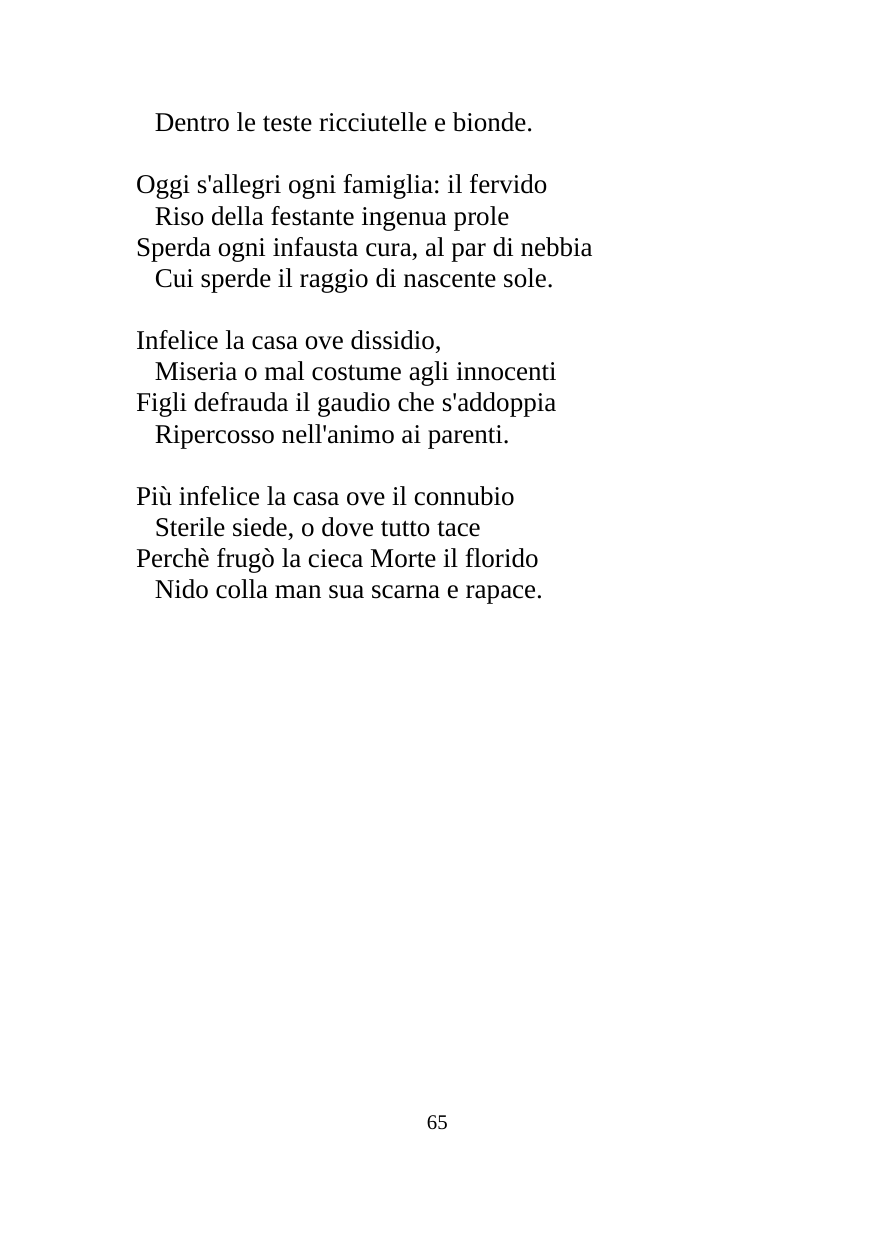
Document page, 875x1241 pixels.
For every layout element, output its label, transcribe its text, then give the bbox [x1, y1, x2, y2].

text Riso della festante ingenua prole [125, 200, 768, 231]
text Figli defrauda il gaudio che s'addoppia [106, 387, 768, 418]
text Nido colla man sua scarna e rapace. [125, 573, 768, 604]
text Perchè frugò la cieca Morte il florido [106, 542, 768, 573]
text Cui sperde il raggio di nascente sole. [125, 262, 768, 293]
text Più infelice la casa ove il connubio [106, 480, 768, 511]
text Oggi s'allegri ogni famiglia: il fervido [106, 168, 768, 200]
text Infelice la casa ove dissidio, [106, 324, 768, 355]
text Miseria o mal costume agli innocenti [125, 355, 768, 387]
text Sterile siede, o dove tutto tace [125, 511, 768, 542]
text Ripercosso nell'animo ai parenti. [125, 418, 768, 449]
text Sperda ogni infausta cura, al par di nebbia [106, 231, 768, 262]
text Dentro le teste ricciutelle e bionde. [125, 106, 768, 137]
